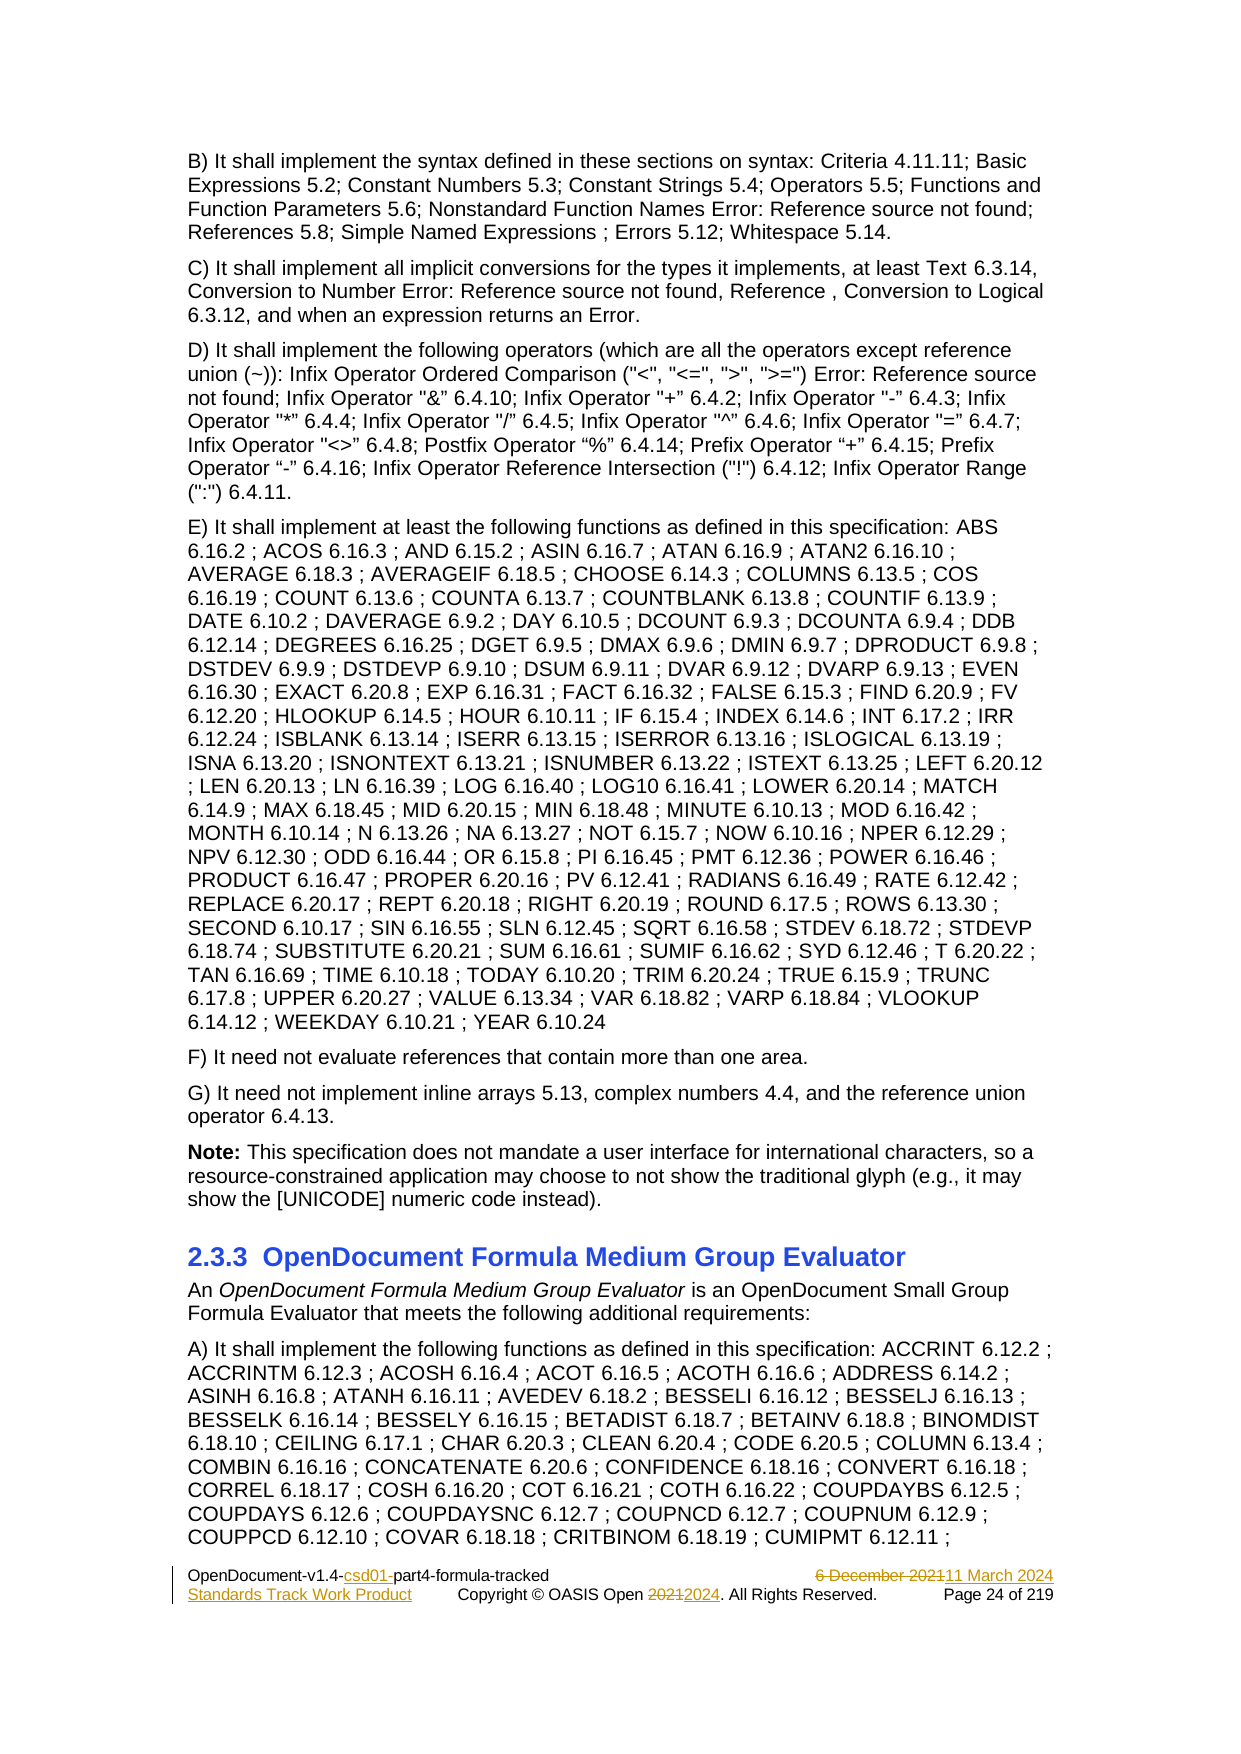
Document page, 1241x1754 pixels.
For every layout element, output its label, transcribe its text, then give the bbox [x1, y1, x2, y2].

subtitle OpenDocument Formula Medium Group Evaluator [187, 1242, 1053, 1272]
list It shall implement the following functions as defined in this specification: ACCRINT 6.12.2 ; ACCRINTM 6.12.3 ; ACOSH 6.16.4 ; ACOT 6.16.5 ; ACOTH 6.16.6 ; ADDRESS 6.14.2 ; ASINH 6.16.8 ; ATANH 6.16.11 ; AVEDEV 6.18.2 ; BESSELI 6.16.12 ; BESSELJ 6.16.13 ; BESSELK 6.16.14 ; BESSELY 6.16.15 ; BETADIST 6.18.7 ; BETAINV 6.18.8 ; BINOMDIST 6.18.10 ; CEILING 6.17.1 ; CHAR 6.20.3 ; CLEAN 6.20.4 ; CODE 6.20.5 ; COLUMN 6.13.4 ; COMBIN 6.16.16 ; CONCATENATE 6.20.6 ; CONFIDENCE 6.18.16 ; CONVERT 6.16.18 ; CORREL 6.18.17 ; COSH 6.16.20 ; COT 6.16.21 ; COTH 6.16.22 ; COUPDAYBS 6.12.5 ; COUPDAYS 6.12.6 ; COUPDAYSNC 6.12.7 ; COUPNCD 6.12.7 ; COUPNUM 6.12.9 ; COUPPCD 6.12.10 ; COVAR 6.18.18 ; CRITBINOM 6.18.19 ; CUMIPMT 6.12.11 ; [187, 1337, 1053, 1549]
list It shall implement the syntax defined in these sections on syntax: Criteria 4.11.11; Basic Expressions 5.2; Constant Numbers 5.3; Constant Strings 5.4; Operators 5.5; Functions and Function Parameters 5.6; Nonstandard Function Names Error: Reference source not found; References 5.8; Simple Named Expressions ; Errors 5.12; Whitespace 5.14. [187, 150, 1053, 244]
list It shall implement the following operators (which are all the operators except reference union (~)): Infix Operator Ordered Comparison ("<", "<=", ">", ">=") Error: Reference source not found; Infix Operator "&” 6.4.10; Infix Operator "+” 6.4.2; Infix Operator "-” 6.4.3; Infix Operator "*” 6.4.4; Infix Operator "/” 6.4.5; Infix Operator "^” 6.4.6; Infix Operator "=” 6.4.7; Infix Operator "<>” 6.4.8; Postfix Operator “%” 6.4.14; Prefix Operator “+” 6.4.15; Prefix Operator “-” 6.4.16; Infix Operator Reference Intersection ("!") 6.4.12; Infix Operator Range (":") 6.4.11. [187, 339, 1053, 504]
list It need not implement inline arrays 5.13, complex numbers 4.4, and the reference union operator 6.4.13. [187, 1081, 1053, 1128]
text An OpenDocument Formula Medium Group Evaluator is an OpenDocument Small Group Formula Evaluator that meets the following additional requirements: [187, 1278, 1053, 1325]
list It shall implement at least the following functions as defined in this specification: ABS 6.16.2 ; ACOS 6.16.3 ; AND 6.15.2 ; ASIN 6.16.7 ; ATAN 6.16.9 ; ATAN2 6.16.10 ; AVERAGE 6.18.3 ; AVERAGEIF 6.18.5 ; CHOOSE 6.14.3 ; COLUMNS 6.13.5 ; COS 6.16.19 ; COUNT 6.13.6 ; COUNTA 6.13.7 ; COUNTBLANK 6.13.8 ; COUNTIF 6.13.9 ; DATE 6.10.2 ; DAVERAGE 6.9.2 ; DAY 6.10.5 ; DCOUNT 6.9.3 ; DCOUNTA 6.9.4 ; DDB 6.12.14 ; DEGREES 6.16.25 ; DGET 6.9.5 ; DMAX 6.9.6 ; DMIN 6.9.7 ; DPRODUCT 6.9.8 ; DSTDEV 6.9.9 ; DSTDEVP 6.9.10 ; DSUM 6.9.11 ; DVAR 6.9.12 ; DVARP 6.9.13 ; EVEN 6.16.30 ; EXACT 6.20.8 ; EXP 6.16.31 ; FACT 6.16.32 ; FALSE 6.15.3 ; FIND 6.20.9 ; FV 6.12.20 ; HLOOKUP 6.14.5 ; HOUR 6.10.11 ; IF 6.15.4 ; INDEX 6.14.6 ; INT 6.17.2 ; IRR 6.12.24 ; ISBLANK 6.13.14 ; ISERR 6.13.15 ; ISERROR 6.13.16 ; ISLOGICAL 6.13.19 ; ISNA 6.13.20 ; ISNONTEXT 6.13.21 ; ISNUMBER 6.13.22 ; ISTEXT 6.13.25 ; LEFT 6.20.12 ; LEN 6.20.13 ; LN 6.16.39 ; LOG 6.16.40 ; LOG10 6.16.41 ; LOWER 6.20.14 ; MATCH 6.14.9 ; MAX 6.18.45 ; MID 6.20.15 ; MIN 6.18.48 ; MINUTE 6.10.13 ; MOD 6.16.42 ; MONTH 6.10.14 ; N 6.13.26 ; NA 6.13.27 ; NOT 6.15.7 ; NOW 6.10.16 ; NPER 6.12.29 ; NPV 6.12.30 ; ODD 6.16.44 ; OR 6.15.8 ; PI 6.16.45 ; PMT 6.12.36 ; POWER 6.16.46 ; PRODUCT 6.16.47 ; PROPER 6.20.16 ; PV 6.12.41 ; RADIANS 6.16.49 ; RATE 6.12.42 ; REPLACE 6.20.17 ; REPT 6.20.18 ; RIGHT 6.20.19 ; ROUND 6.17.5 ; ROWS 6.13.30 ; SECOND 6.10.17 ; SIN 6.16.55 ; SLN 6.12.45 ; SQRT 6.16.58 ; STDEV 6.18.72 ; STDEVP 6.18.74 ; SUBSTITUTE 6.20.21 ; SUM 6.16.61 ; SUMIF 6.16.62 ; SYD 6.12.46 ; T 6.20.22 ; TAN 6.16.69 ; TIME 6.10.18 ; TODAY 6.10.20 ; TRIM 6.20.24 ; TRUE 6.15.9 ; TRUNC 6.17.8 ; UPPER 6.20.27 ; VALUE 6.13.34 ; VAR 6.18.82 ; VARP 6.18.84 ; VLOOKUP 6.14.12 ; WEEKDAY 6.10.21 ; YEAR 6.10.24 [187, 516, 1053, 1034]
list It shall implement all implicit conversions for the types it implements, at least Text 6.3.14, Conversion to Number Error: Reference source not found, Reference , Conversion to Logical 6.3.12, and when an expression returns an Error. [187, 256, 1053, 327]
list It need not evaluate references that contain more than one area. [187, 1046, 1053, 1069]
text Note: This specification does not mandate a user interface for international characters, so a resource-constrained application may choose to not show the traditional glyph (e.g., it may show the [UNICODE] numeric code instead). [187, 1141, 1053, 1211]
